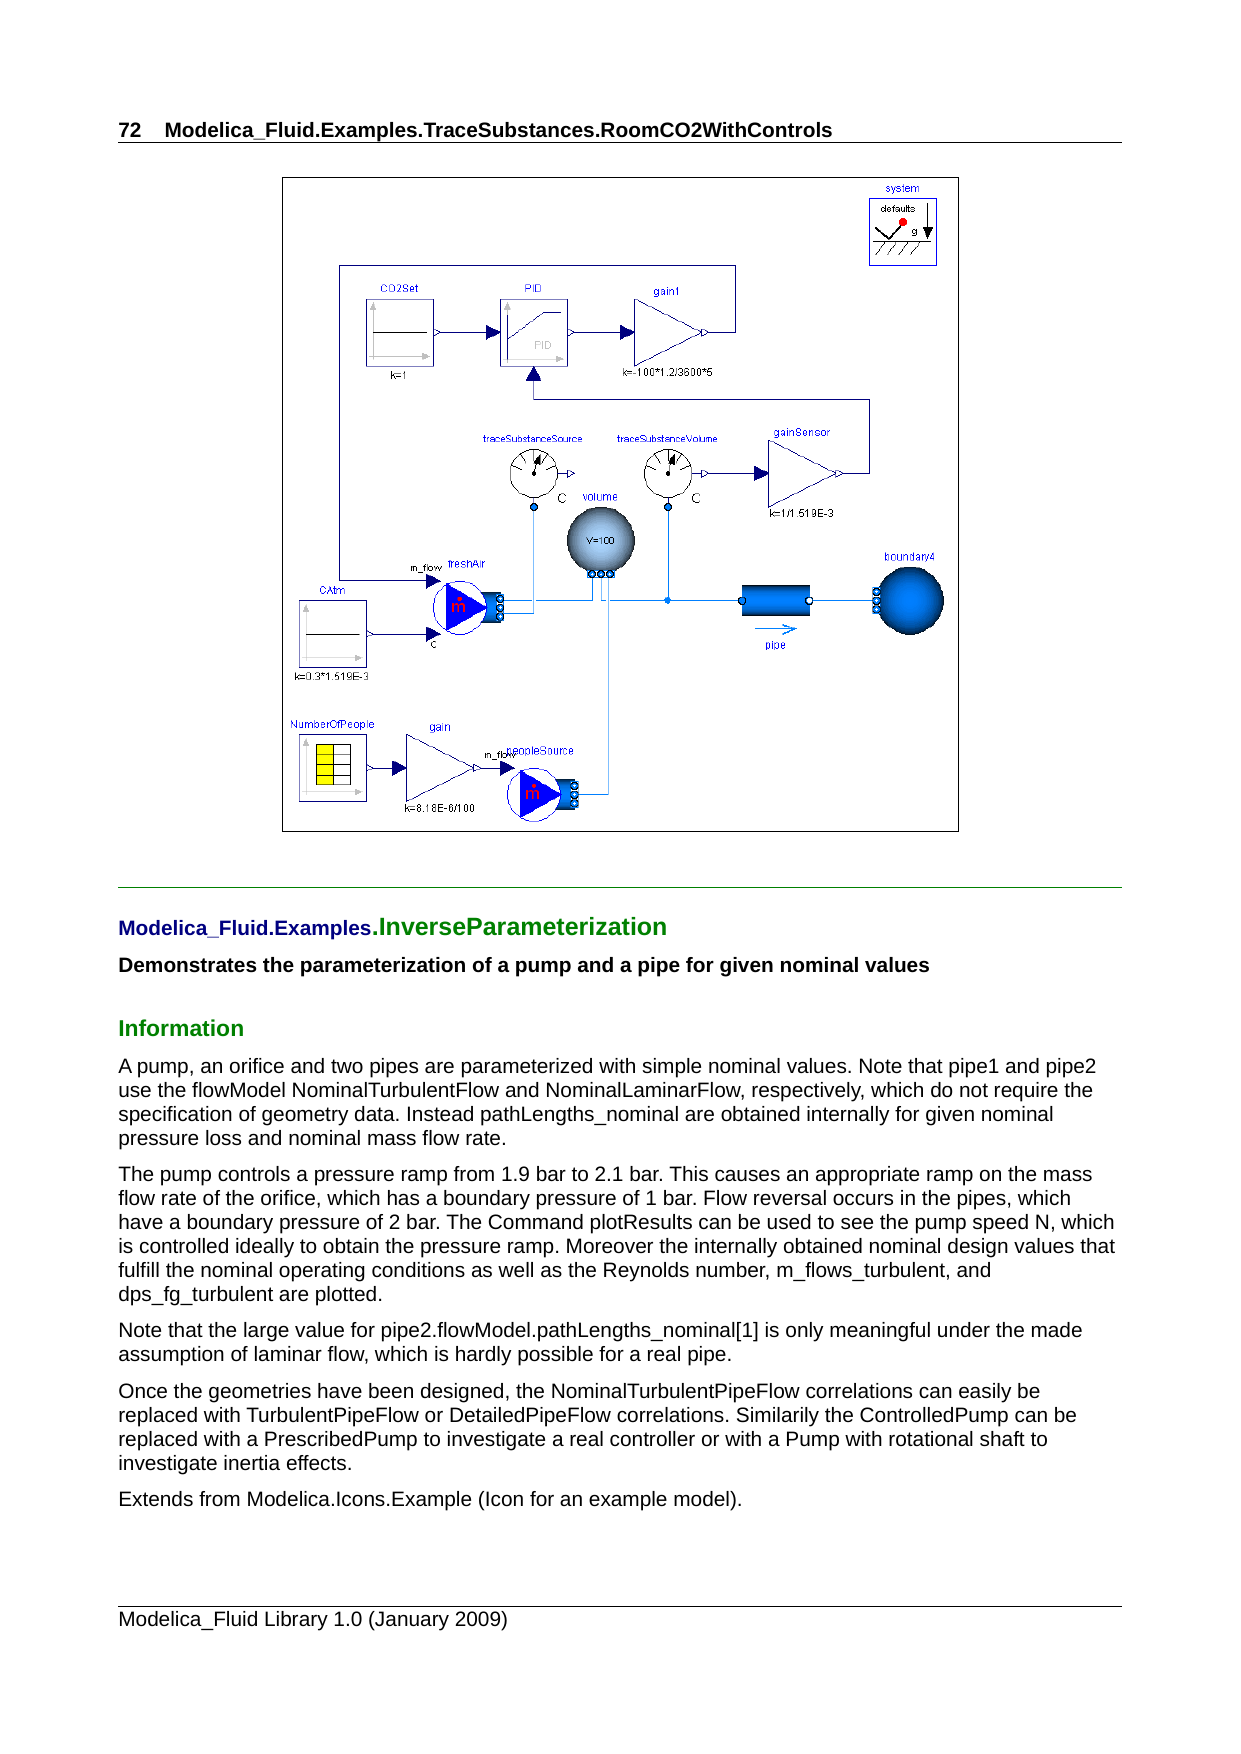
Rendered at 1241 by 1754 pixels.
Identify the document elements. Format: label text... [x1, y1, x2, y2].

text Once the geometries have been designed, the NominalTurbulentPipeFlow correlations can easily be replaced with TurbulentPipeFlow or DetailedPipeFlow correlations. Similarily the ControlledPump can be replaced with a PrescribedPump to investigate a real controller or with a Pump with rotational shaft to investigate inertia effects. [118, 1378, 1122, 1474]
subtitle Modelica_Fluid.Examples.InverseParameterization [118, 912, 993, 941]
subtitle [995, 914, 1120, 941]
text [995, 953, 1120, 977]
text The pump controls a pressure ramp from 1.9 bar to 2.1 bar. This causes an appropriate ramp on the mass flow rate of the orifice, which has a boundary pressure of 1 bar. Flow reversal occurs in the pipes, which have a boundary pressure of 2 bar. The Command plotResults can be used to see the pump speed N, which is controlled ideally to obtain the pressure ramp. Moreover the internally obtained nominal design values that fulfill the nominal operating conditions as well as the Reynolds number, m_flows_turbulent, and dps_fg_turbulent are plotted. [118, 1162, 1122, 1306]
subtitle Information [118, 1015, 993, 1041]
text A pump, an orifice and two pipes are parameterized with simple nominal values. Note that pipe1 and pipe2 use the flowModel NominalTurbulentFlow and NominalLaminarFlow, respectively, which do not require the specification of geometry data. Instead pathLengths_nominal are obtained internally for given nominal pressure loss and nominal mass flow rate. [118, 1053, 1122, 1149]
text Demonstrates the parameterization of a pump and a pipe for given nominal values [118, 953, 993, 977]
text Extends from Modelica.Icons.Example (Icon for an example model). [118, 1487, 1122, 1511]
text Note that the large value for pipe2.flowModel.pathLengths_nominal[1] is only meaningful under the made assumption of laminar flow, which is hardly possible for a real pipe. [118, 1318, 1122, 1366]
subtitle [995, 1015, 1120, 1039]
picture [284, 180, 956, 829]
